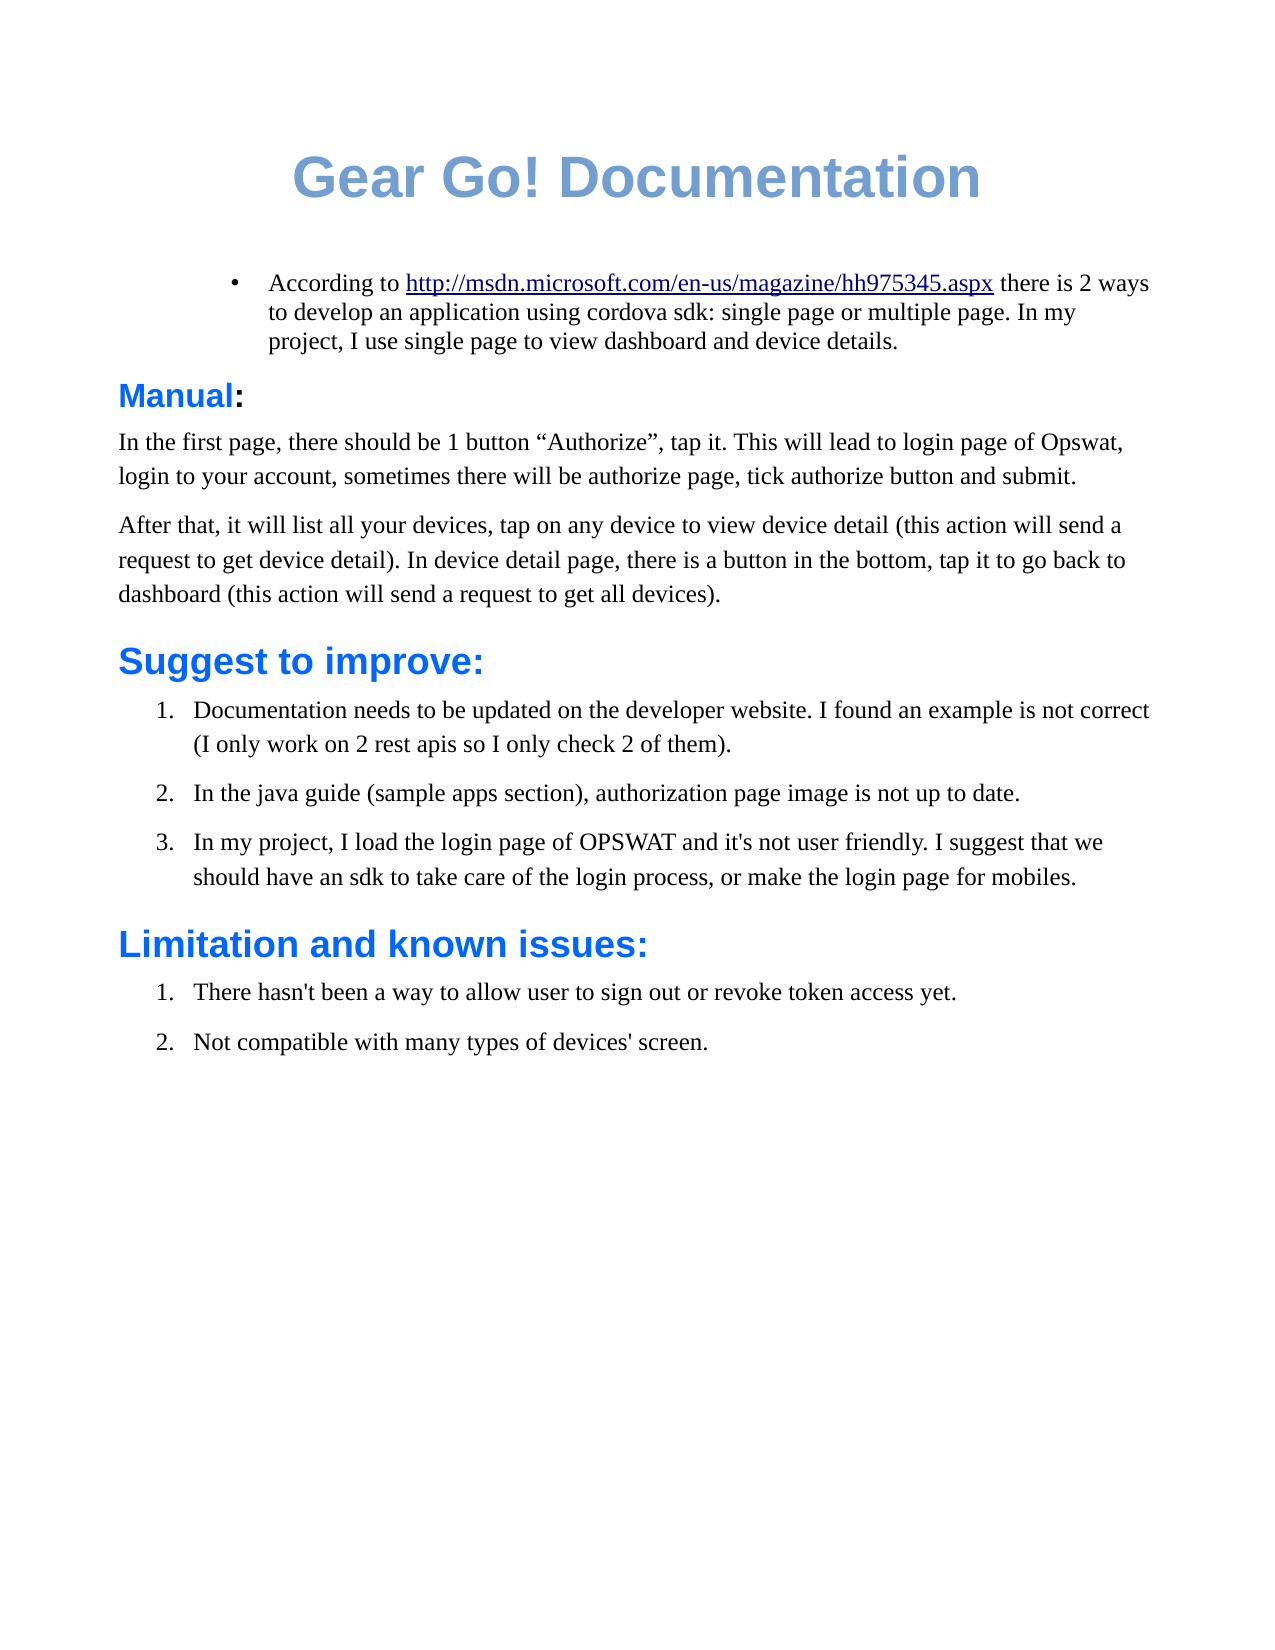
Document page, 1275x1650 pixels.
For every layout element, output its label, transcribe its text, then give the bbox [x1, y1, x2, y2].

subtitle Manual: [118, 376, 1157, 414]
list According to http://msdn.microsoft.com/en-us/magazine/hh975345.aspx there is 2 ways to develop an application using cordova sdk: single page or multiple page. In my project, I use single page to view dashboard and device details. [231, 268, 1157, 355]
list Documentation needs to be updated on the developer website. I found an example is not correct (I only work on 2 rest apis so I only check 2 of them). [156, 695, 1157, 758]
list Not compatible with many types of devices' screen. [156, 1027, 1157, 1055]
list In my project, I load the login page of OPSWAT and it's not user friendly. I suggest that we should have an sdk to take care of the login process, or make the login page for mobiles. [156, 827, 1157, 891]
subtitle Limitation and known issues: [118, 921, 1157, 965]
text After that, it will list all your devices, tap on any device to view device detail (this action will send a request to get device detail). In device detail page, there is a button in the bottom, tap it to go back to dashboard (this action will send a request to get all devices). [118, 510, 1157, 608]
list In the java guide (sample apps section), authorization page image is not up to date. [156, 778, 1157, 807]
subtitle Suggest to improve: [118, 639, 1157, 682]
list There hasn't been a way to allow user to sign out or revoke token access yet. [156, 977, 1157, 1006]
text In the first page, there should be 1 button “Authorize”, tap it. This will lead to login page of Opswat, login to your account, sometimes there will be authorize page, tick authorize button and submit. [118, 427, 1157, 490]
